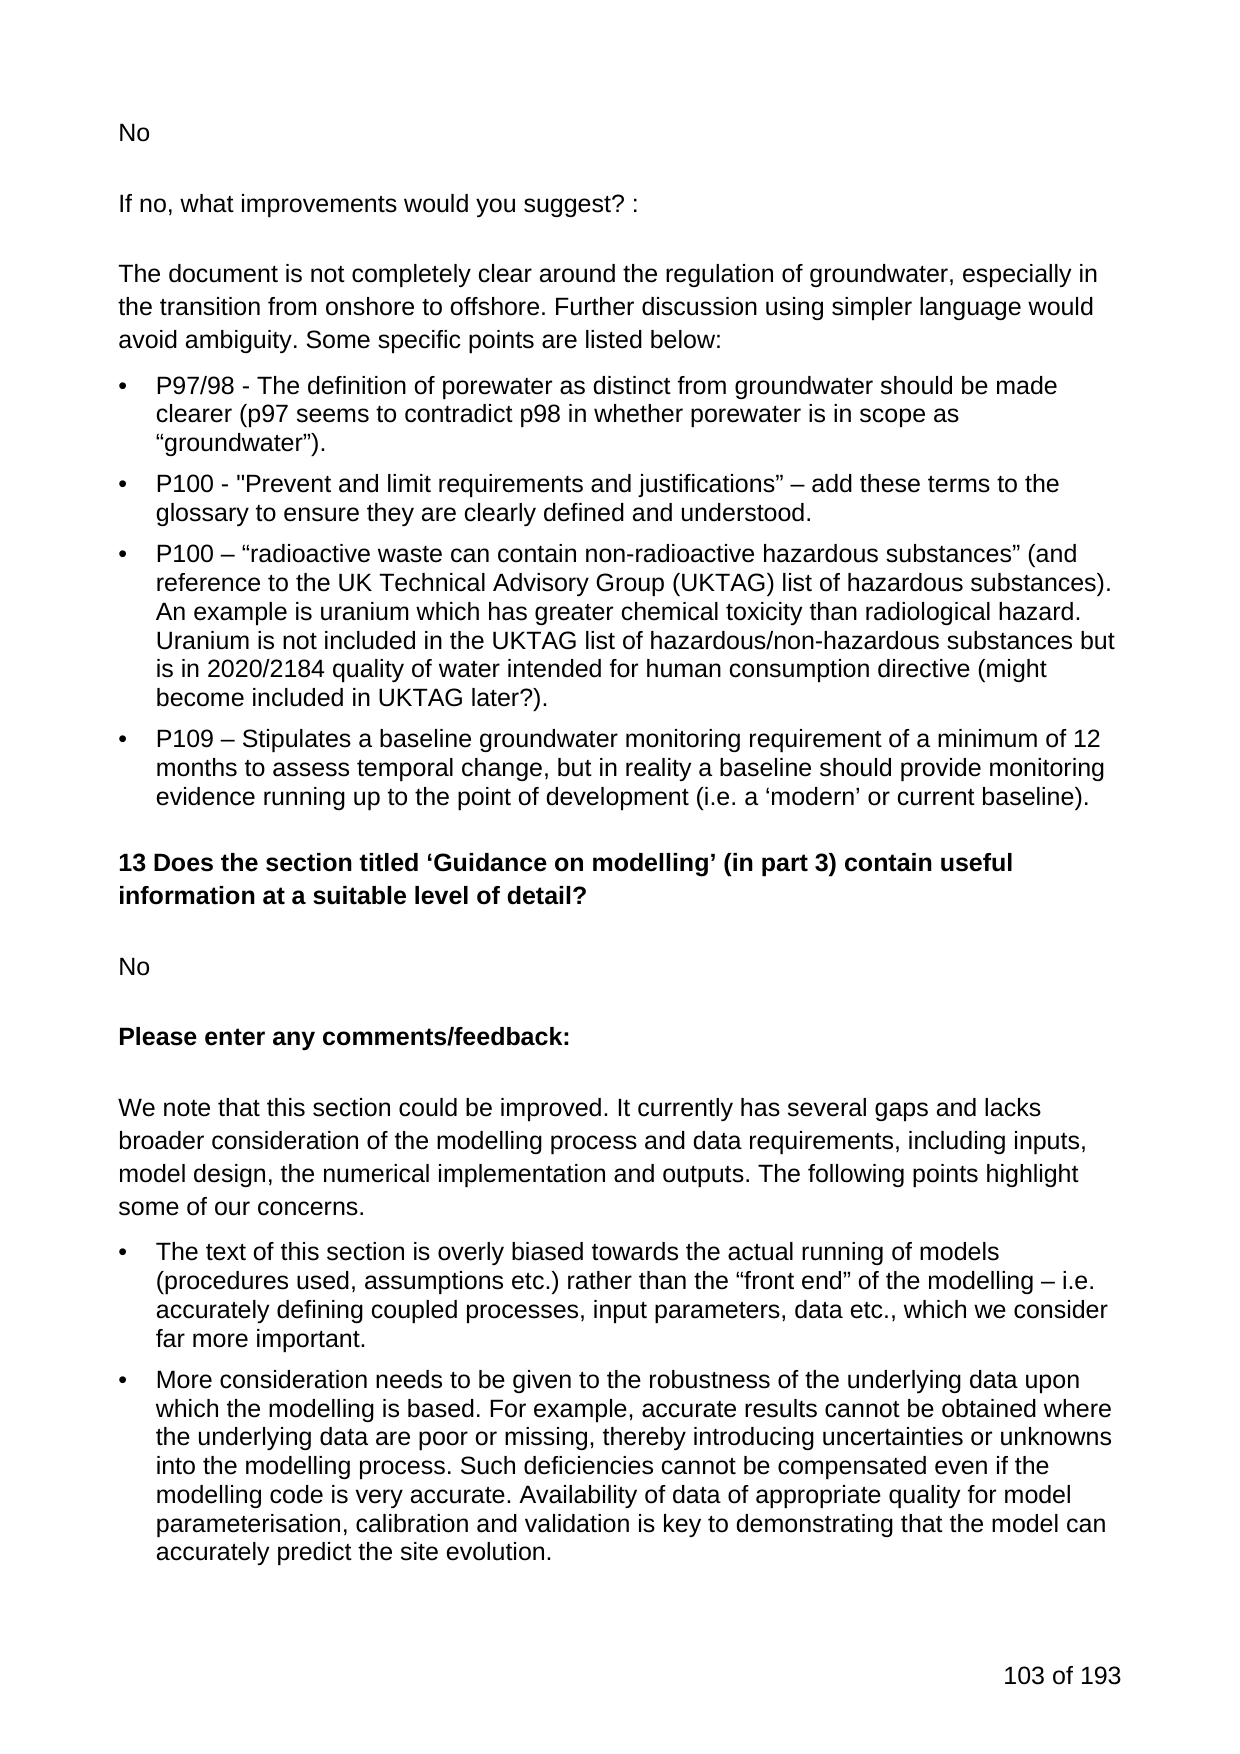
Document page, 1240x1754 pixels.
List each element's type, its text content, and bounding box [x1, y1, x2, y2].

text No [118, 118, 1121, 147]
list P100 - "Prevent and limit requirements and justifications” – add these terms to the glossary to ensure they are clearly defined and understood. [118, 469, 1121, 527]
list P100 – “radioactive waste can contain non-radioactive hazardous substances” (and reference to the UK Technical Advisory Group (UKTAG) list of hazardous substances). An example is uranium which has greater chemical toxicity than radiological hazard. Uranium is not included in the UKTAG list of hazardous/non-hazardous substances but is in 2020/2184 quality of water intended for human consumption directive (might become included in UKTAG later?). [118, 539, 1121, 712]
text No [118, 952, 1121, 981]
list More consideration needs to be given to the robustness of the underlying data upon which the modelling is based. For example, accurate results cannot be obtained where the underlying data are poor or missing, thereby introducing uncertainties or unknowns into the modelling process. Such deficiencies cannot be compensated even if the modelling code is very accurate. Availability of data of appropriate quality for model parameterisation, calibration and validation is key to demonstrating that the model can accurately predict the site evolution. [118, 1365, 1121, 1566]
list P109 – Stipulates a baseline groundwater monitoring requirement of a minimum of 12 months to assess temporal change, but in reality a baseline should provide monitoring evidence running up to the point of development (i.e. a ‘modern’ or current baseline). [118, 724, 1121, 811]
text We note that this section could be improved. It currently has several gaps and lacks broader consideration of the modelling process and data requirements, including inputs, model design, the numerical implementation and outputs. The following points highlight some of our concerns. [118, 1093, 1121, 1221]
text Please enter any comments/feedback: [118, 1022, 1121, 1051]
list P97/98 - The definition of porewater as distinct from groundwater should be made clearer (p97 seems to contradict p98 in whether porewater is in scope as “groundwater”). [118, 371, 1121, 457]
list The text of this section is overly biased towards the actual running of models (procedures used, assumptions etc.) rather than the “front end” of the modelling – i.e. accurately defining coupled processes, input parameters, data etc., which we consider far more important. [118, 1237, 1121, 1352]
text The document is not completely clear around the regulation of groundwater, especially in the transition from onshore to offshore. Further discussion using simpler language would avoid ambiguity. Some specific points are listed below: [118, 259, 1121, 354]
text 13 Does the section titled ‘Guidance on modelling’ (in part 3) contain useful information at a suitable level of detail? [118, 848, 1121, 910]
text If no, what improvements would you suggest? : [118, 189, 1121, 217]
